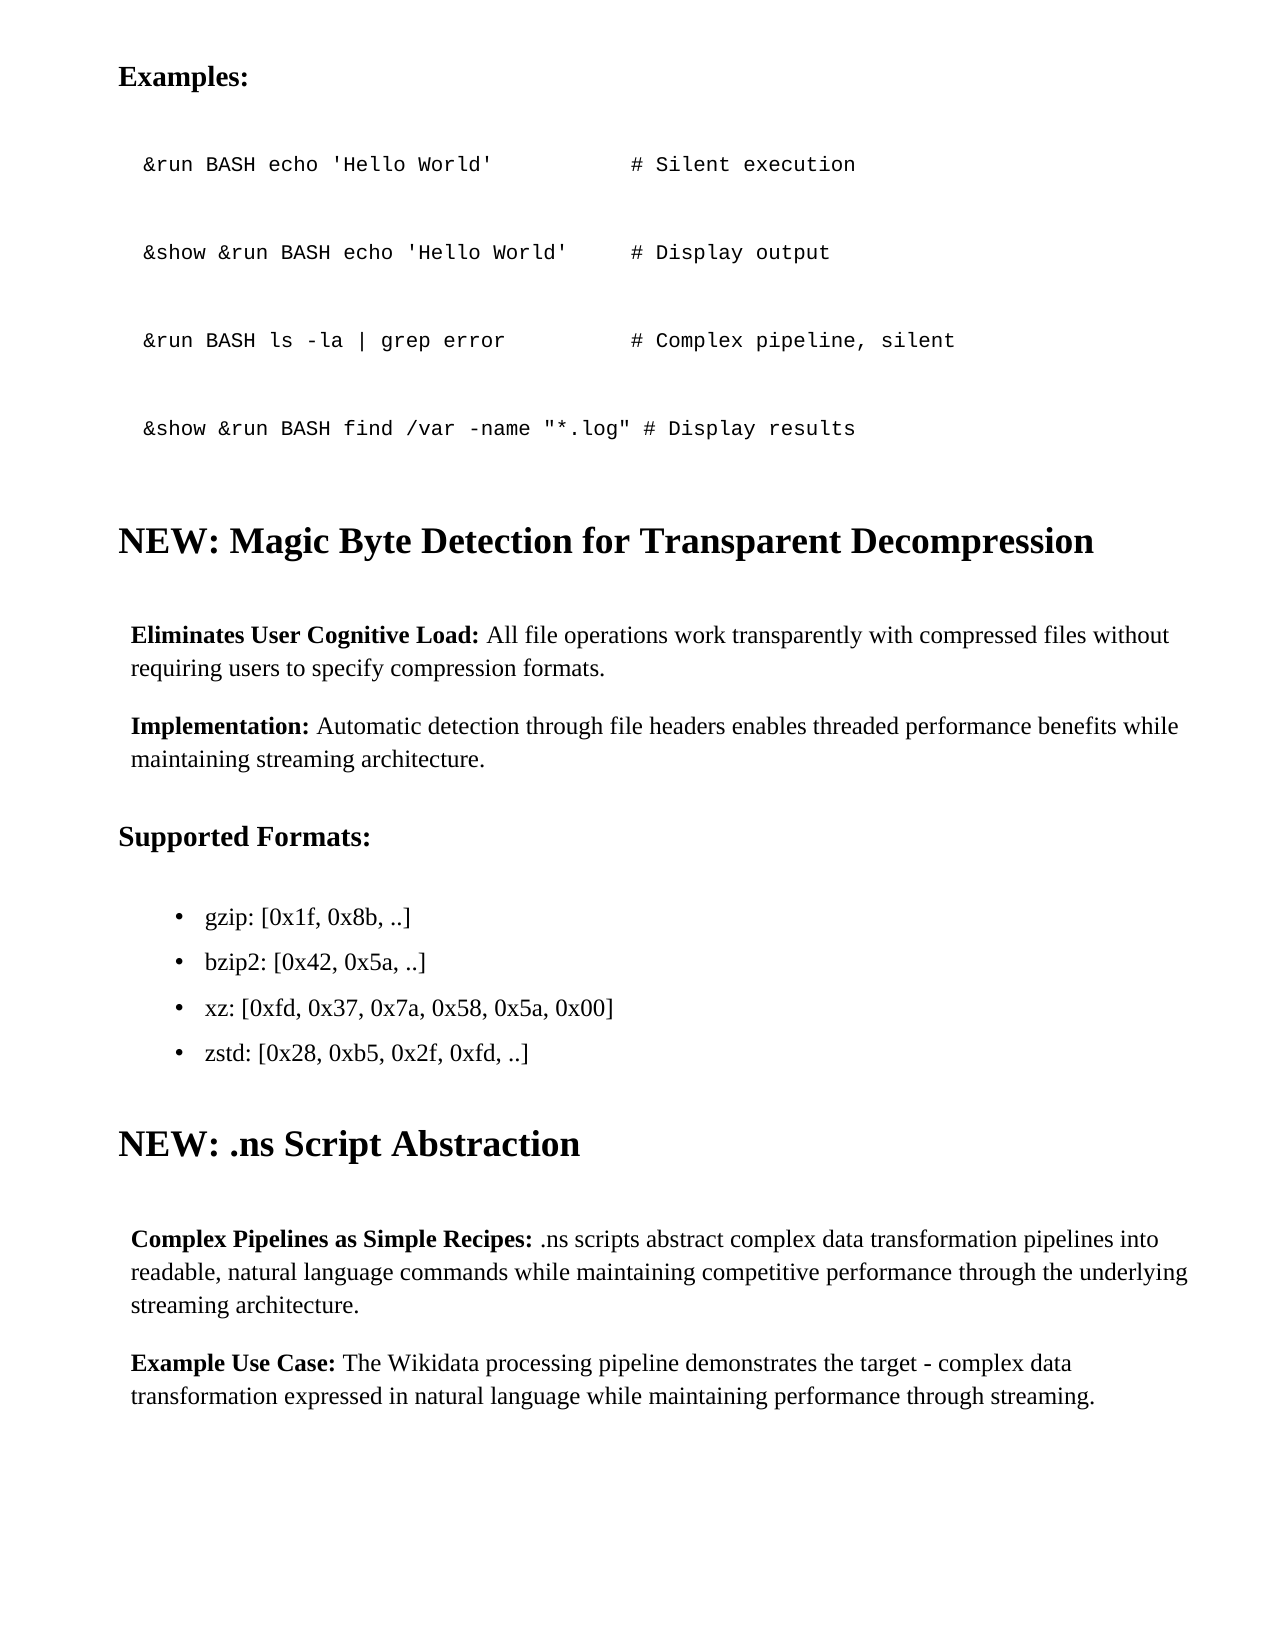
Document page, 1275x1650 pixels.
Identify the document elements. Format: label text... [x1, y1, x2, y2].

list gzip: [0x1f, 0x8b, ..] [175, 902, 1203, 931]
list bzip2: [0x42, 0x5a, ..] [175, 947, 1203, 976]
list zstd: [0x28, 0xb5, 0x2f, 0xfd, ..] [175, 1038, 1203, 1067]
text Implementation: Automatic detection through file headers enables threaded performance benefits while maintaining streaming architecture. [131, 711, 1203, 773]
subtitle Supported Formats: [118, 819, 1216, 853]
subtitle NEW: Magic Byte Detection for Transparent Decompression [118, 518, 1216, 561]
subtitle NEW: .ns Script Abstraction [118, 1122, 1216, 1165]
subtitle Examples: [118, 59, 1216, 93]
text &show &run BASH echo 'Hello World' # Display output [143, 242, 1191, 266]
text &run BASH echo 'Hello World' # Silent execution [143, 154, 1191, 178]
list xz: [0xfd, 0x37, 0x7a, 0x58, 0x5a, 0x00] [175, 993, 1203, 1022]
text Complex Pipelines as Simple Recipes: .ns scripts abstract complex data transformation pipelines into readable, natural language commands while maintaining competitive performance through the underlying streaming architecture. [131, 1224, 1203, 1319]
text Eliminates User Cognitive Load: All file operations work transparently with compressed files without requiring users to specify compression formats. [131, 620, 1203, 682]
text Example Use Case: The Wikidata processing pipeline demonstrates the target - complex data transformation expressed in natural language while maintaining performance through streaming. [131, 1348, 1203, 1410]
text &run BASH ls -la | grep error # Complex pipeline, silent [143, 330, 1191, 354]
text &show &run BASH find /var -name "*.log" # Display results [143, 418, 1191, 441]
